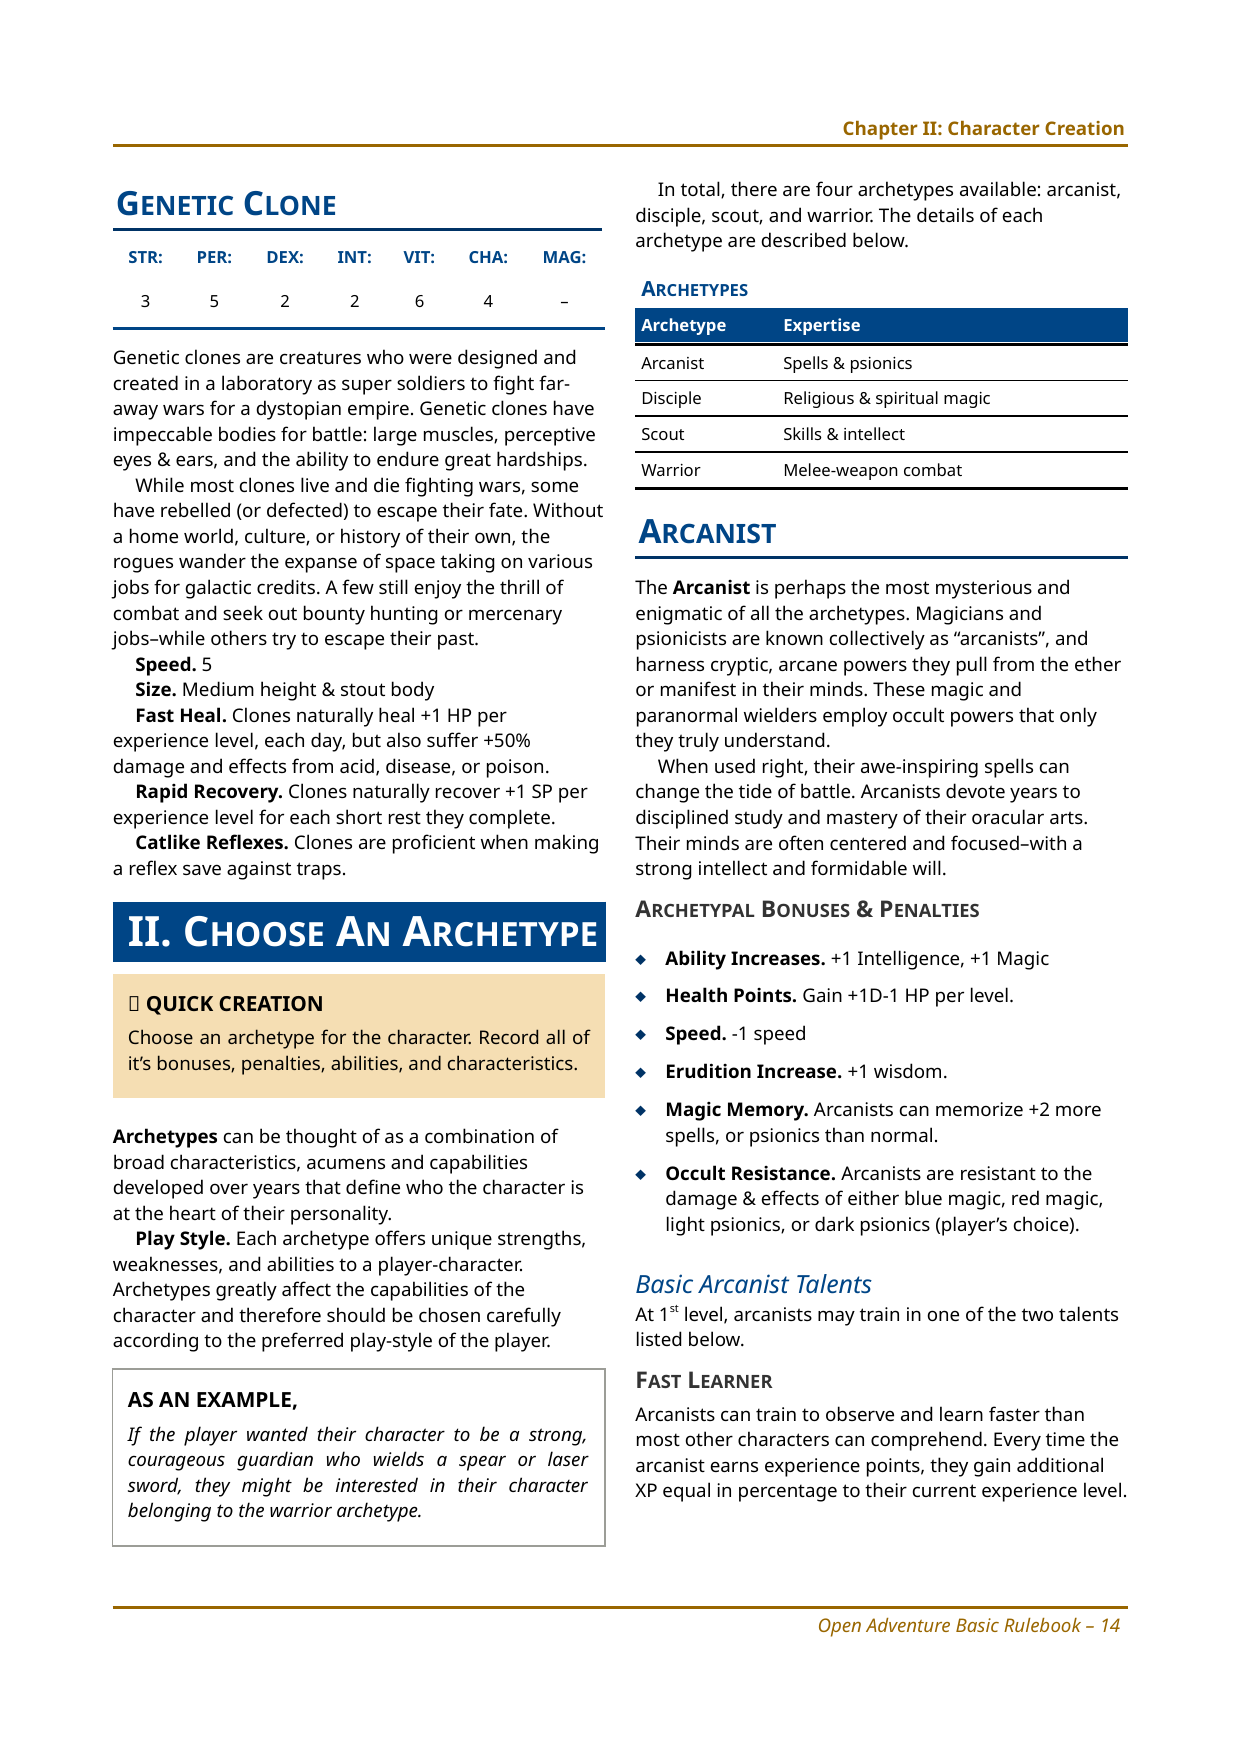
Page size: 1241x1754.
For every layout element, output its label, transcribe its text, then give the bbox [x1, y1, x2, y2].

table_cell Expertise [777, 308, 1128, 342]
text While most clones live and die fighting wars, some have rebelled (or defected) to escape their fate. Without a home world, culture, or history of their own, the rogues wander the expanse of space taking on various jobs for galactic credits. A few still enjoy the thrill of combat and seek out bounty hunting or mercenary jobs–while others try to escape their past. [113, 472, 605, 651]
list Speed. -1 speed [635, 1021, 1128, 1046]
text The Arcanist is perhaps the most mysterious and enigmatic of all the archetypes. Magicians and psionicists are known collectively as “arcanists”, and harness cryptic, arcane powers they pull from the ether or manifest in their minds. These magic and paranormal wielders employ occult powers that only they truly understand. [635, 574, 1128, 753]
table_header Archetypes [635, 268, 1128, 308]
text At 1st level, arcanists may train in one of the two talents listed below. [635, 1301, 1128, 1352]
list Erudition Increase. +1 wisdom. [635, 1059, 1128, 1084]
table_cell 5 [181, 284, 250, 327]
table_cell 2 [250, 284, 323, 327]
table_cell Arcanist [635, 346, 777, 380]
subtitle II. Choose An Archetype [114, 903, 605, 961]
table_header  Quick Creation Choose an archetype for the character. Record all of it’s bonuses, penalties, abilities, and characteristics. [113, 974, 605, 1098]
table_header STR: [113, 240, 181, 283]
table_cell 6 [389, 284, 452, 327]
table_cell Melee-weapon combat [777, 453, 1128, 487]
table_cell Warrior [635, 453, 777, 487]
table_cell 3 [113, 284, 181, 327]
subtitle Basic Arcanist Talents [635, 1267, 1128, 1301]
list Ability Increases. +1 intelligence, +1 magic [635, 945, 1128, 971]
text Play Style. Each archetype offers unique strengths, weaknesses, and abilities to a player-character. Archetypes greatly affect the capabilities of the character and therefore should be chosen carefully according to the preferred play-style of the player. [113, 1226, 605, 1353]
text Rapid Recovery. Clones naturally recover +1 SP per experience level for each short rest they complete. [113, 778, 605, 829]
table_cell – [527, 284, 605, 327]
table_cell Spells & psionics [777, 346, 1128, 380]
list Occult Resistance. Arcanists are resistant to the damage & effects of either blue magic, red magic, light psionics, or dark psionics (player’s choice). [635, 1160, 1128, 1237]
text Catlike Reflexes. Clones are proficient when making a reflex save against traps. [113, 829, 605, 881]
table_cell Skills & intellect [777, 417, 1128, 451]
table_header INT: [323, 240, 389, 283]
table_cell Disciple [635, 381, 777, 415]
table_header MAG: [527, 240, 605, 283]
list Health Points. Gain +1D-1 HP per level. [635, 983, 1128, 1008]
table_header PER: [181, 240, 250, 283]
table_header VIT: [389, 240, 452, 283]
table_header As An Example, If the player wanted their character to be a strong, courageous guardian who wields a spear or laser sword, they might be interested in their character belonging to the warrior archetype. [113, 1370, 604, 1545]
table_cell 2 [323, 284, 389, 327]
text Genetic clones are creatures who were designed and created in a laboratory as super soldiers to fight far-away wars for a dystopian empire. Genetic clones have impeccable bodies for battle: large muscles, perceptive eyes & ears, and the ability to endure great hardships. [113, 345, 605, 472]
text When used right, their awe-inspiring spells can change the tide of battle. Arcanists devote years to disciplined study and mastery of their oracular arts. Their minds are often centered and focused–with a strong intellect and formidable will. [635, 753, 1128, 881]
text Speed. 5 [113, 651, 605, 676]
subtitle Archetypal Bonuses & Penalties [635, 893, 1128, 924]
table_header DEX: [250, 240, 323, 283]
text Fast Heal. Clones naturally heal +1 HP per experience level, each day, but also suffer +50% damage and effects from acid, disease, or poison. [113, 702, 605, 778]
text In total, there are four archetypes available: arcanist, disciple, scout, and warrior. The details of each archetype are described below. [635, 177, 1128, 253]
table_cell 4 [453, 284, 527, 327]
table_cell Archetype [635, 308, 777, 342]
table_header CHA: [453, 240, 527, 283]
text Archetypes can be thought of as a combination of broad characteristics, acumens and capabilities developed over years that define who the character is at the heart of their personality. [113, 1124, 605, 1226]
text Arcanists can train to observe and learn faster than most other characters can comprehend. Every time the arcanist earns experience points, they gain additional XP equal in percentage to their current experience level. [635, 1401, 1128, 1503]
list Magic Memory. Arcanists can memorize +2 more spells, or psionics than normal. [635, 1097, 1128, 1148]
subtitle Fast Learner [635, 1364, 1128, 1395]
text Size. Medium height & stout body [113, 676, 605, 702]
table_cell Religious & spiritual magic [777, 381, 1128, 415]
table_cell Scout [635, 417, 777, 451]
subtitle Genetic Clone [113, 177, 602, 228]
